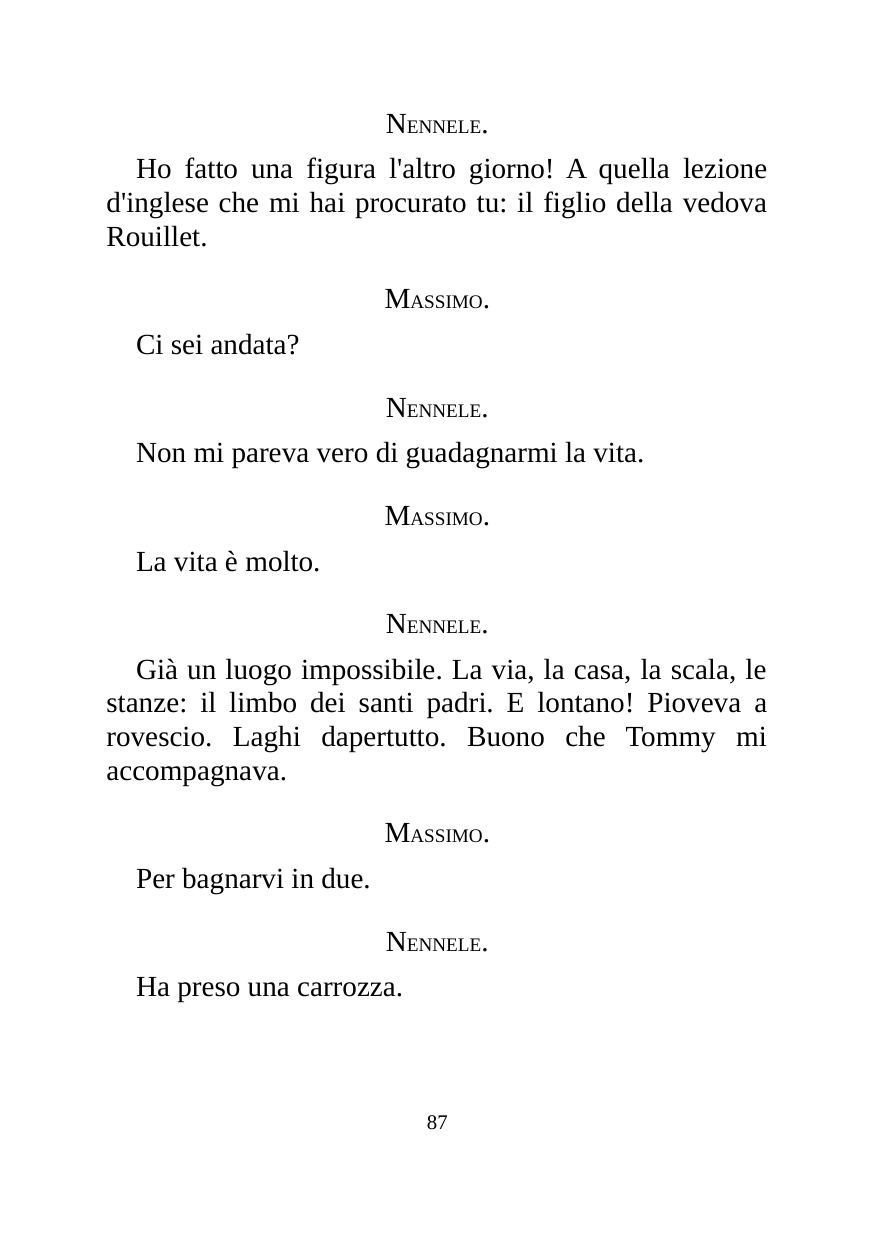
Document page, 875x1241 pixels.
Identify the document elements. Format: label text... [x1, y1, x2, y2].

text Nennele. [106, 924, 768, 957]
text Per bagnarvi in due. [106, 861, 768, 894]
text La vita è molto. [106, 544, 768, 577]
text Massimo. [106, 282, 768, 315]
text Nennele. [106, 390, 768, 423]
text Non mi pareva vero di guadagnarmi la vita. [106, 435, 768, 469]
text Nennele. [106, 106, 768, 140]
text Ci sei andata? [106, 327, 768, 361]
text Nennele. [106, 607, 768, 640]
text Massimo. [106, 816, 768, 849]
text Ho fatto una figura l'altro giorno! A quella lezione d'inglese che mi hai procurato tu: il figlio della vedova Rouillet. [106, 152, 768, 252]
text Ha preso una carrozza. [106, 969, 768, 1003]
text Massimo. [106, 498, 768, 532]
text Già un luogo impossibile. La via, la casa, la scala, le stanze: il limbo dei santi padri. E lontano! Pioveva a rovescio. Laghi dapertutto. Buono che Tommy mi accompagnava. [106, 652, 768, 786]
